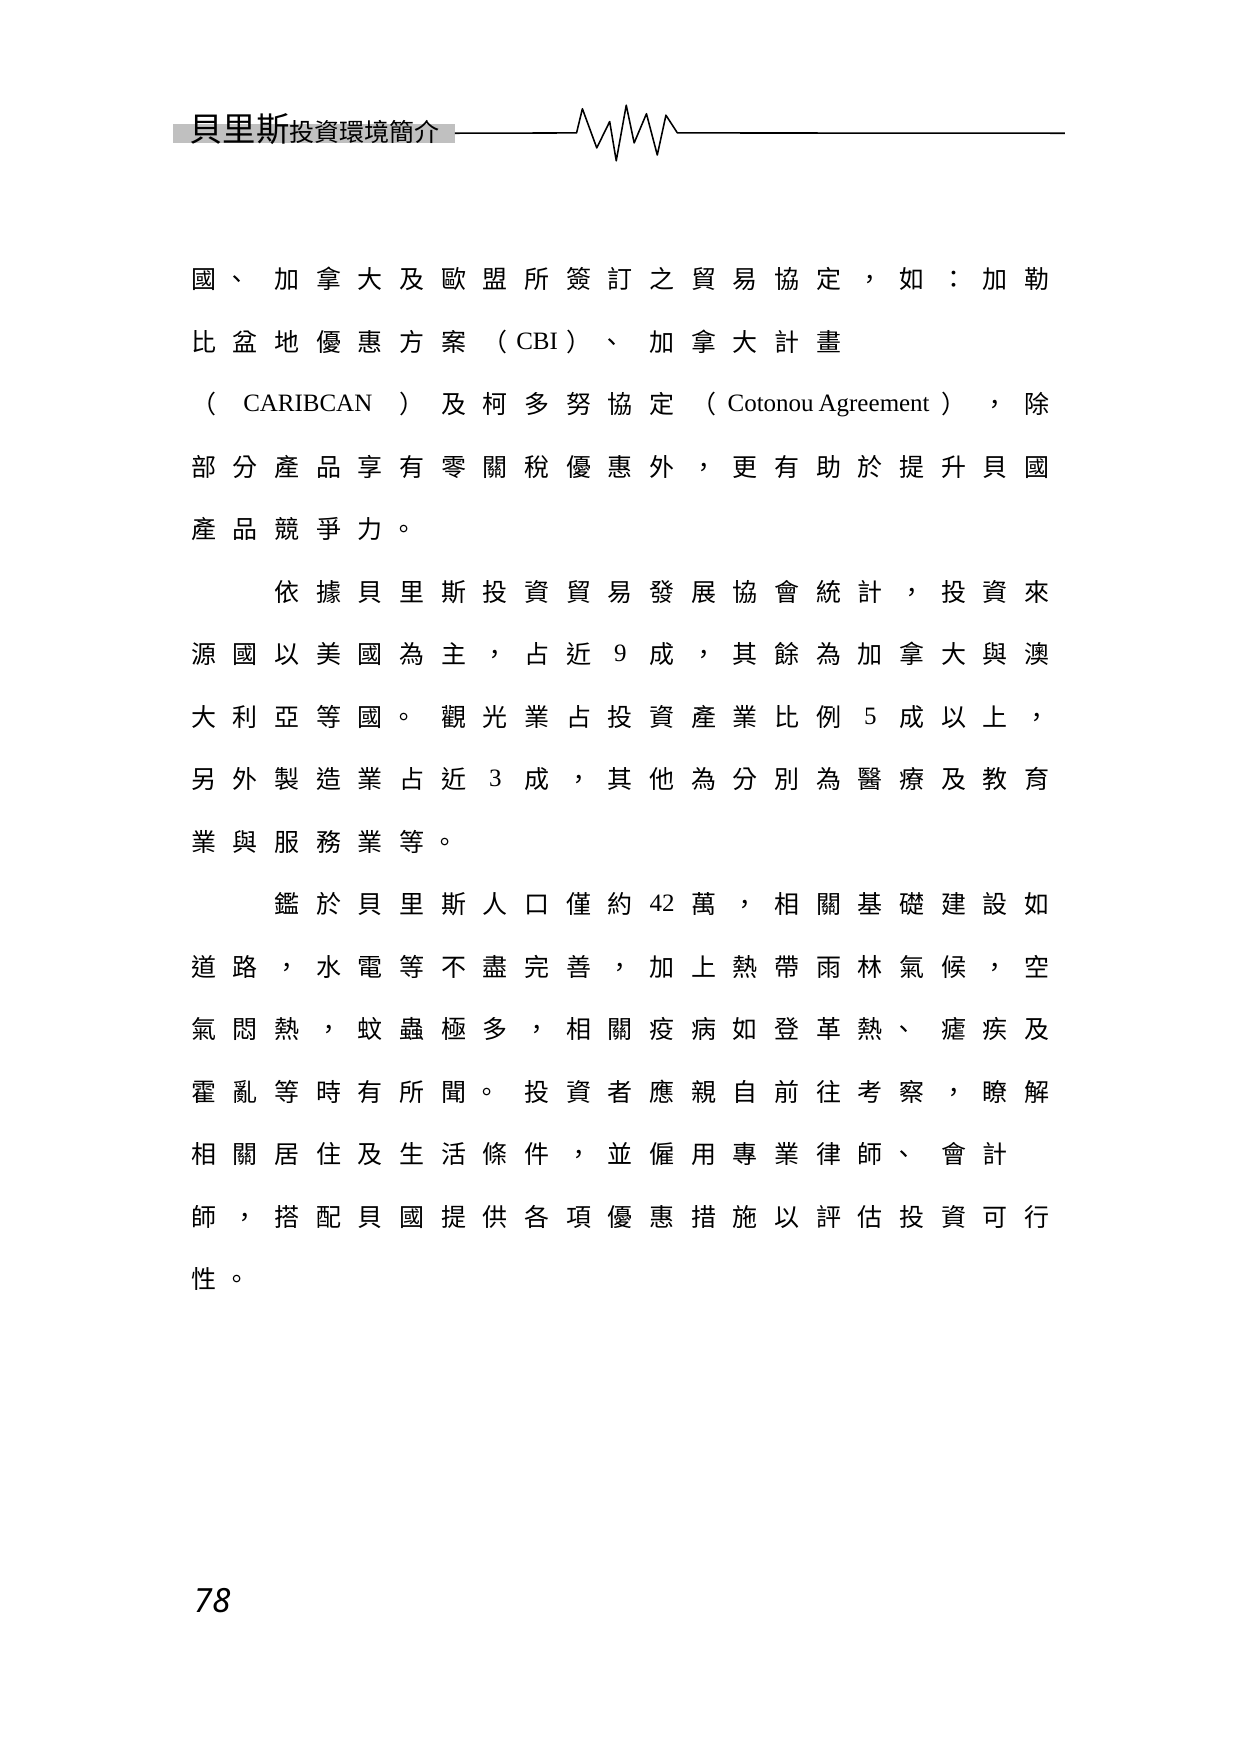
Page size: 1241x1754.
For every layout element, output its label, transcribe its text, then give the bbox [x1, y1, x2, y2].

text 國、加拿大及歐盟所簽訂之貿易協定，如：加勒比盆地優惠方案（CBI）、加拿大計畫（CARIBCAN）及柯多努協定（Cotonou Agreement），除部分產品享有零關稅優惠外，更有助於提升貝國產品競爭力。 [183, 236, 1058, 549]
text 依據貝里斯投資貿易發展協會統計，投資來源國以美國為主，占近9成，其餘為加拿大與澳大利亞等國。觀光業占投資產業比例5成以上，另外製造業占近3成，其他為分別為醫療及教育業與服務業等。 [183, 549, 1058, 861]
text 鑑於貝里斯人口僅約42萬，相關基礎建設如道路，水電等不盡完善，加上熱帶雨林氣候，空氣悶熱，蚊蟲極多，相關疫病如登革熱、瘧疾及霍亂等時有所聞。投資者應親自前往考察，瞭解相關居住及生活條件，並僱用專業律師、會計師，搭配貝國提供各項優惠措施以評估投資可行性。 [183, 861, 1058, 1299]
